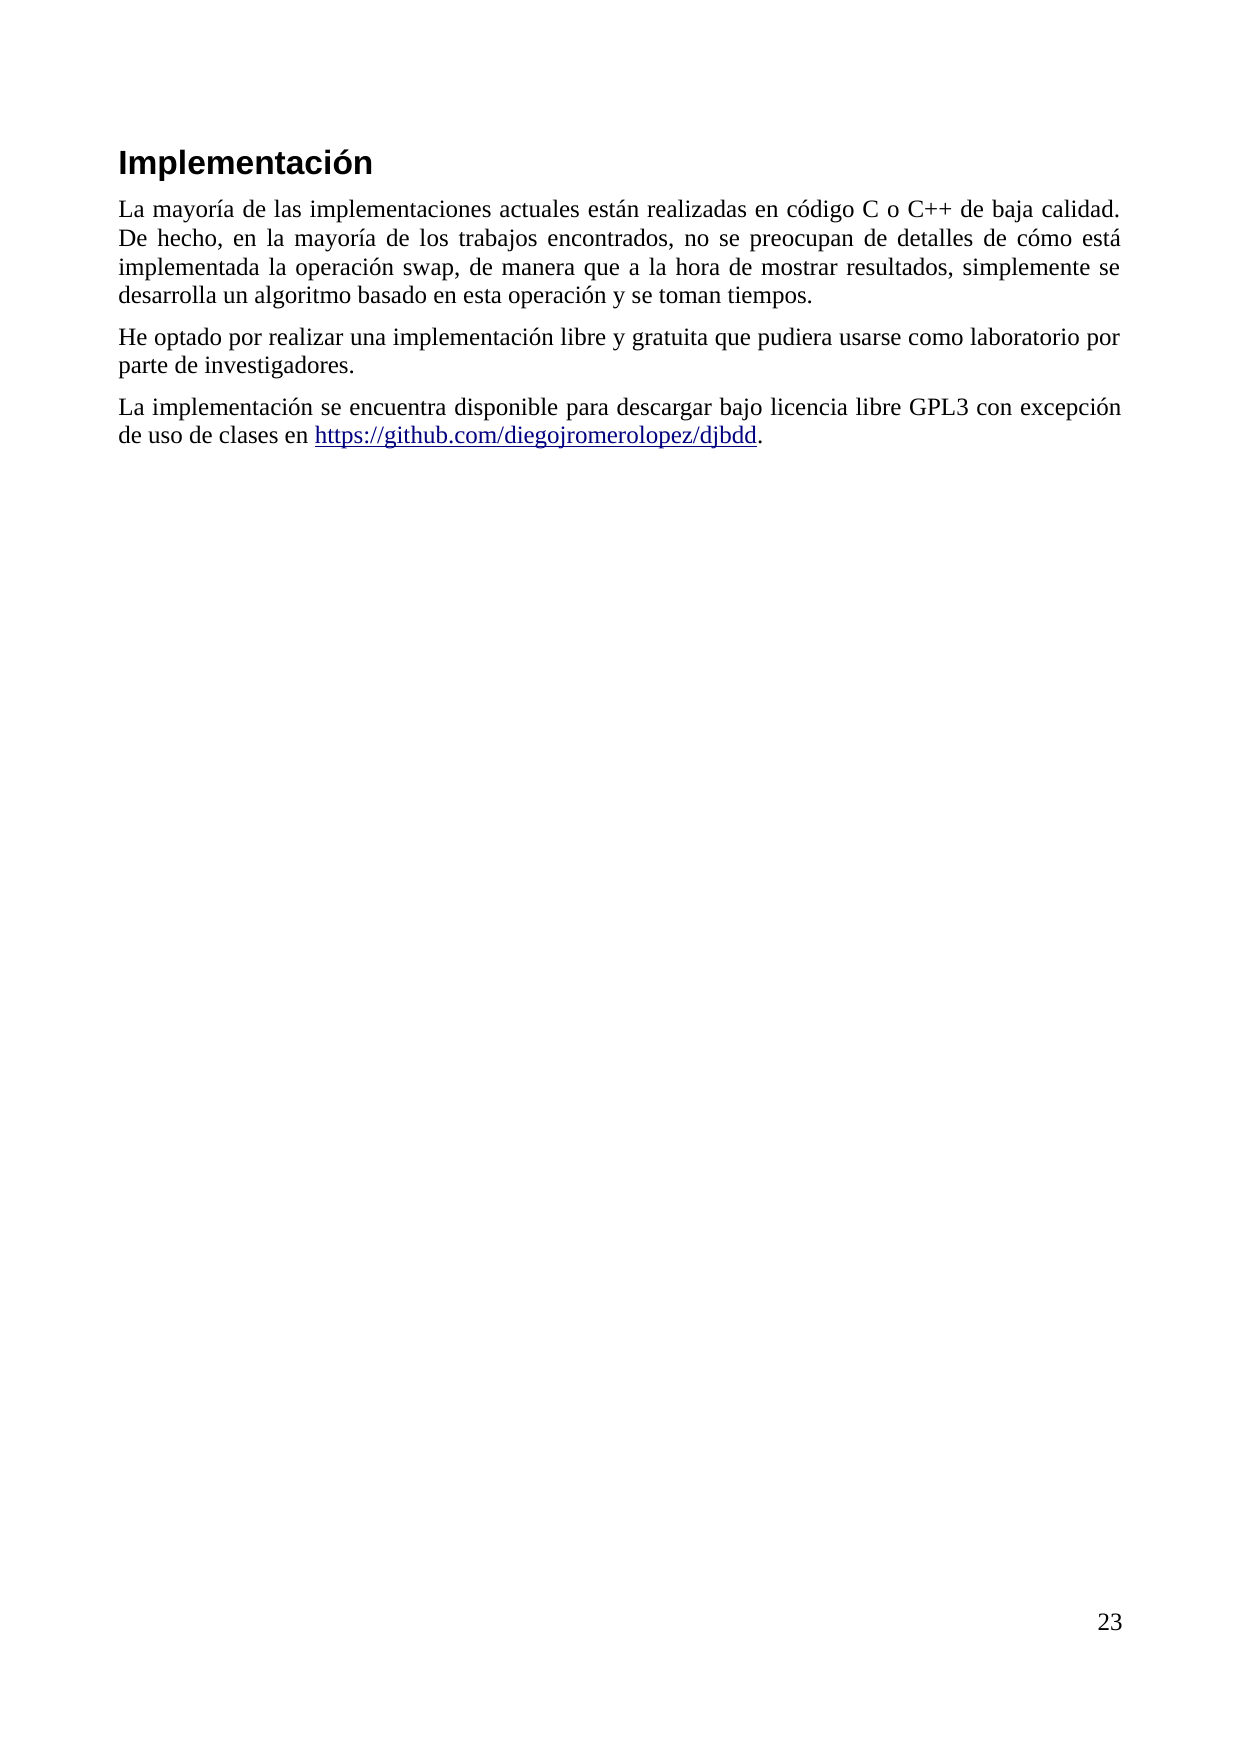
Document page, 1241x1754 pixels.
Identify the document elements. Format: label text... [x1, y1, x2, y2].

text La implementación se encuentra disponible para descargar bajo licencia libre GPL3 con excepción de uso de clases en https://github.com/diegojromerolopez/djbdd. [118, 392, 1122, 449]
subtitle Implementación [118, 143, 1122, 182]
text He optado por realizar una implementación libre y gratuita que pudiera usarse como laboratorio por parte de investigadores. [118, 322, 1122, 379]
text La mayoría de las implementaciones actuales están realizadas en código C o C++ de baja calidad. De hecho, en la mayoría de los trabajos encontrados, no se preocupan de detalles de cómo está implementada la operación swap, de manera que a la hora de mostrar resultados, simplemente se desarrolla un algoritmo basado en esta operación y se toman tiempos. [118, 194, 1122, 309]
